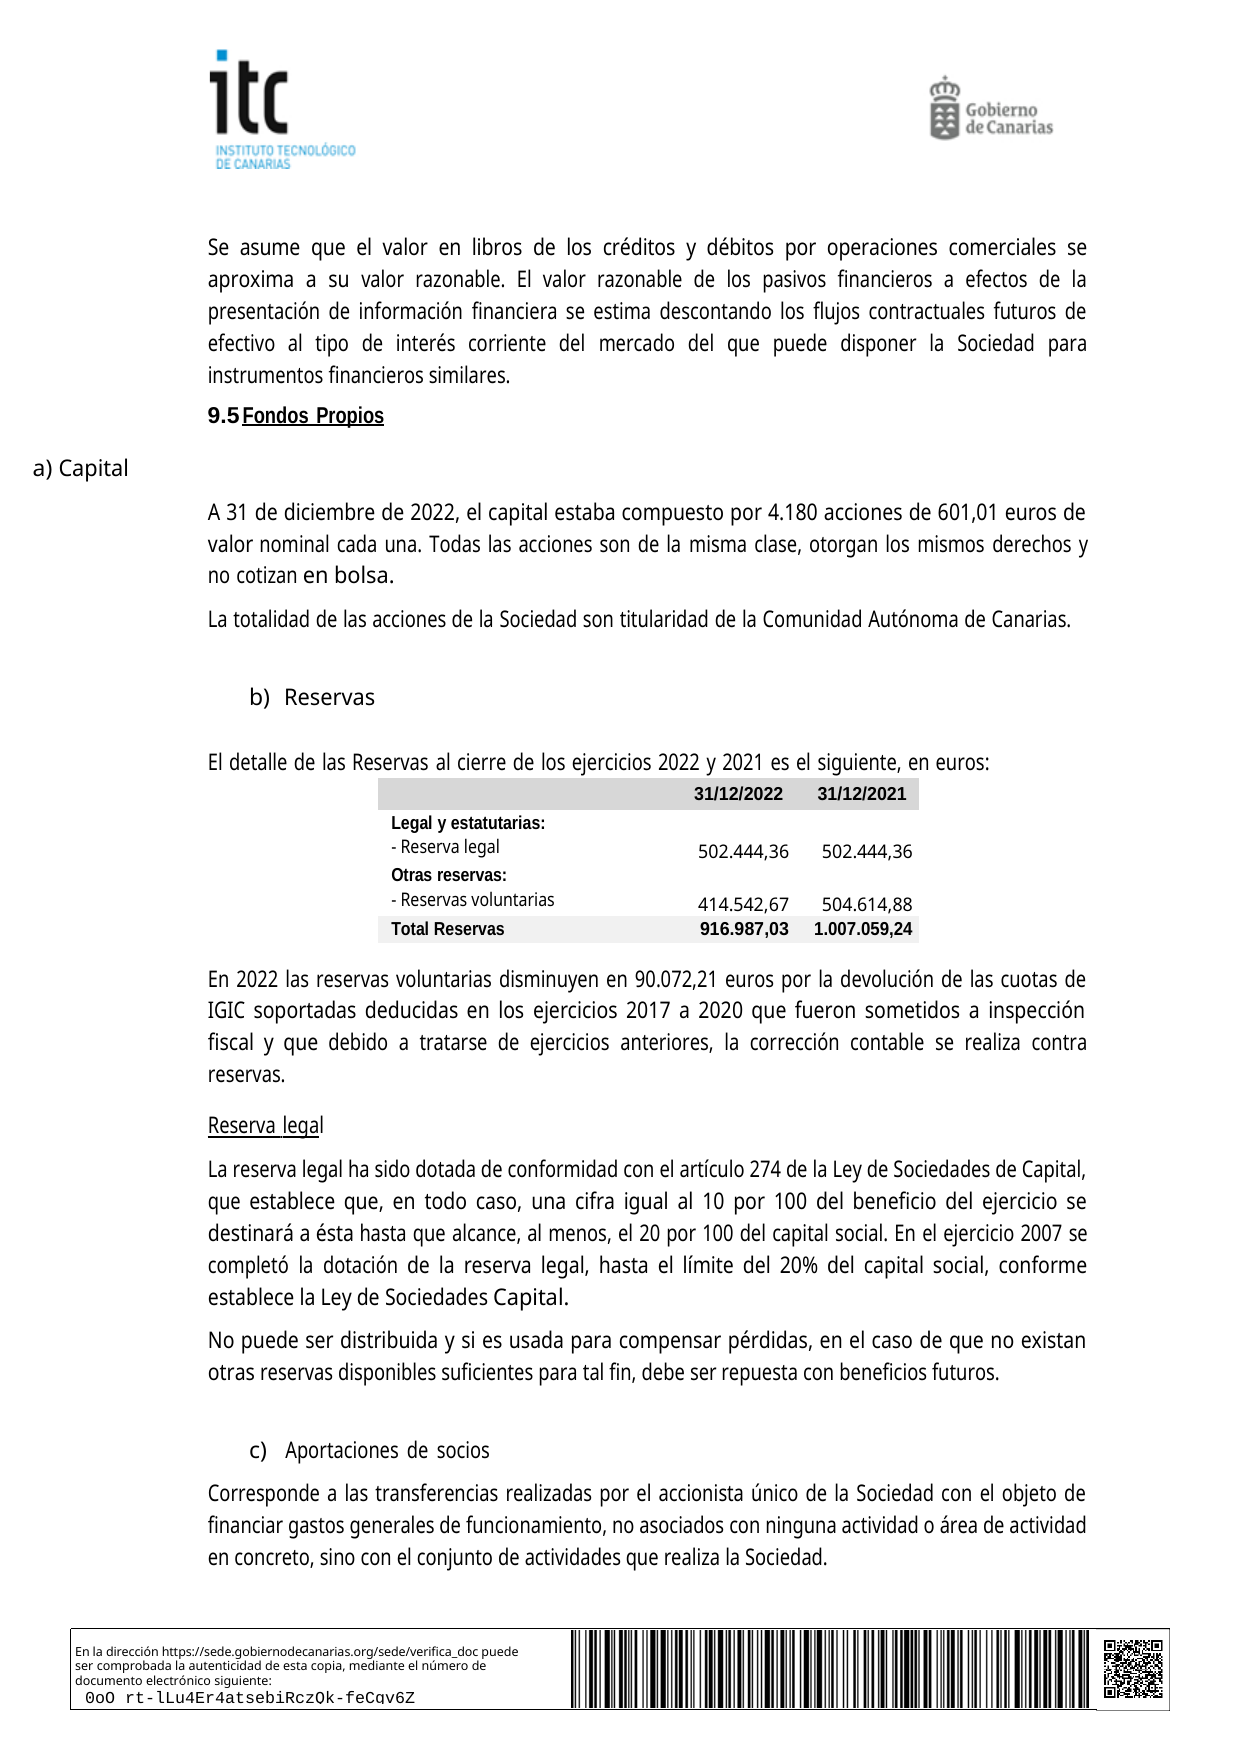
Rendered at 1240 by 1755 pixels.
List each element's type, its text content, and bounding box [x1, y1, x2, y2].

list Fondos Propios [207, 402, 1181, 428]
text Se asume que el valor en libros de los créditos y débitos por operaciones comerciales se aproxima a su valor razonable. El valor razonable de los pasivos financieros a efectos de la presentación de información financiera se estima descontando los flujos contractuales futuros de efectivo al tipo de interés corriente del mercado del que puede disponer la Sociedad para instrumentos financieros similares. [208, 231, 1087, 390]
list Capital [32, 452, 1181, 483]
text La reserva legal ha sido dotada de conformidad con el artículo 274 de la Ley de Sociedades de Capital, que establece que, en todo caso, una cifra igual al 10 por 100 del beneficio del ejercicio se destinará a ésta hasta que alcance, al menos, el 20 por 100 del capital social. En el ejercicio 2007 se completó la dotación de la reserva legal, hasta el límite del 20% del capital social, conforme establece la Ley de Sociedades Capital. [208, 1153, 1088, 1312]
text La totalidad de las acciones de la Sociedad son titularidad de la Comunidad Autónoma de Canarias. [208, 603, 1181, 634]
text El detalle de las Reservas al cierre de los ejercicios 2022 y 2021 es el siguiente, en euros: [208, 745, 1181, 777]
table_cell 502.444,36 [803, 810, 919, 862]
text Corresponde a las transferencias realizadas por el accionista único de la Sociedad con el objeto de financiar gastos generales de funcionamiento, no asociados con ninguna actividad o área de actividad en concreto, sino con el conjunto de actividades que realiza la Sociedad. [208, 1477, 1088, 1572]
text No puede ser distribuida y si es usada para compensar pérdidas, en el caso de que no existan otras reservas disponibles suficientes para tal fin, debe ser repuesta con beneficios futuros. [208, 1324, 1087, 1387]
list Aportaciones de socios [249, 1433, 1181, 1465]
table_cell 916.987,03 [621, 916, 803, 943]
table_cell Legal y estatutarias: - Reserva legal [378, 810, 621, 862]
list Reservas [249, 681, 1181, 712]
text En 2022 las reservas voluntarias disminuyen en 90.072,21 euros por la devolución de las cuotas de IGIC soportadas deducidas en los ejercicios 2017 a 2020 que fueron sometidos a inspección fiscal y que debido a tratarse de ejercicios anteriores, la corrección contable se realiza contra reservas. [208, 962, 1087, 1089]
text Reserva legal [208, 1109, 1181, 1141]
table_header 31/12/2022 [621, 778, 803, 810]
table_cell 414.542,67 [621, 863, 803, 916]
table_cell 1.007.059,24 [803, 916, 919, 943]
text A 31 de diciembre de 2022, el capital estaba compuesto por 4.180 acciones de 601,01 euros de valor nominal cada una. Todas las acciones son de la misma clase, otorgan los mismos derechos y no cotizan en bolsa. [208, 496, 1088, 591]
table_cell 502.444,36 [621, 810, 803, 862]
table_header 31/12/2021 [803, 778, 919, 810]
table_header [378, 778, 621, 810]
table_cell Otras reservas: - Reservas voluntarias [378, 863, 621, 916]
table_cell 504.614,88 [803, 863, 919, 916]
table_cell Total Reservas [378, 916, 621, 943]
